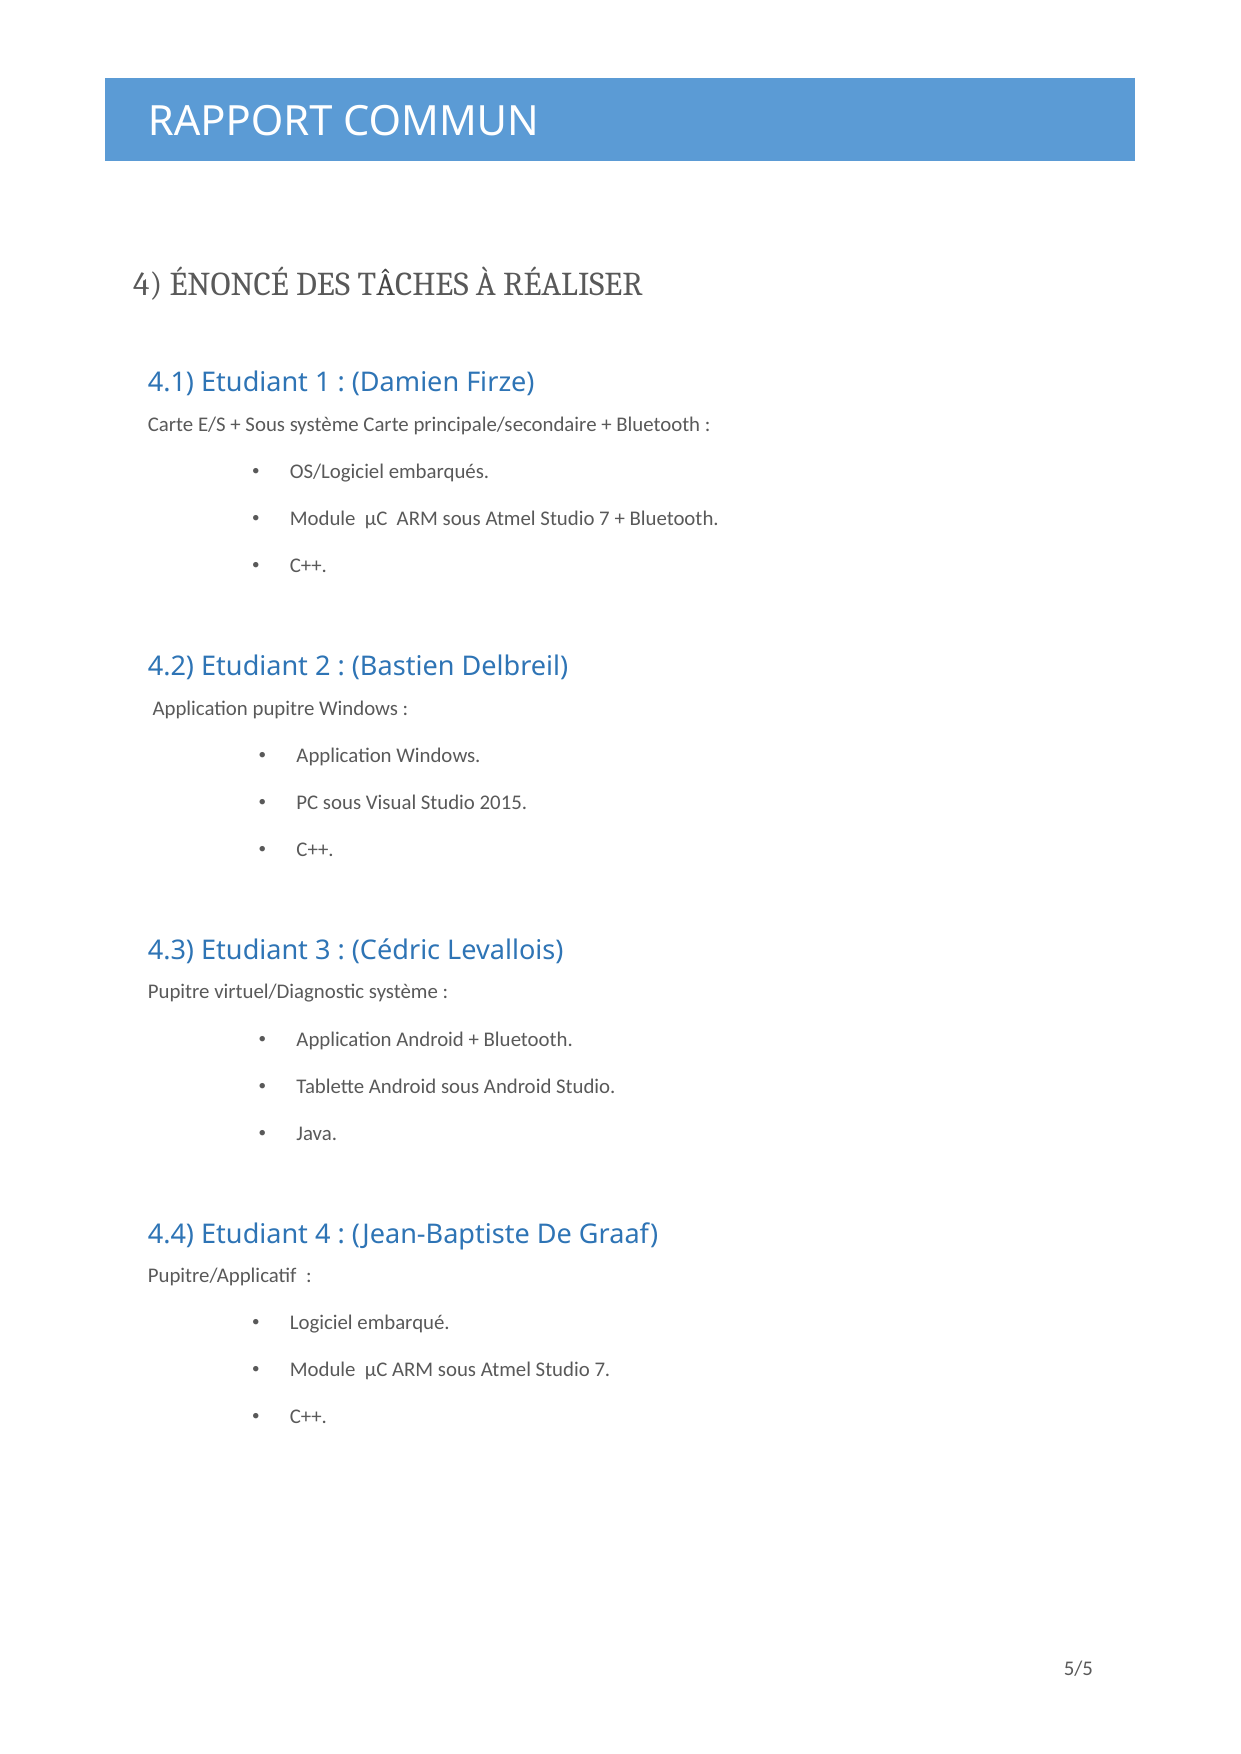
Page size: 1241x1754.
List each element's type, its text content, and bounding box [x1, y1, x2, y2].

list C++. [252, 552, 1093, 578]
subtitle 4.3) Etudiant 3 : (Cédric Levallois) [148, 930, 1093, 967]
subtitle 4.1) Etudiant 1 : (Damien Firze) [148, 363, 1093, 400]
list Logiciel embarqué. [252, 1309, 1093, 1335]
list Module µC ARM sous Atmel Studio 7. [252, 1357, 1093, 1382]
list PC sous Visual Studio 2015. [259, 789, 1093, 814]
subtitle 4.4) Etudiant 4 : (Jean-Baptiste De Graaf) [148, 1214, 1093, 1251]
subtitle 4) ÉNONCÉ DES TÂCHES À RÉALISER [133, 266, 1093, 304]
list OS/Logiciel embarqués. [252, 458, 1093, 484]
text Pupitre/Applicatif : [148, 1262, 1093, 1288]
list C++. [259, 836, 1093, 862]
subtitle 4.2) Etudiant 2 : (Bastien Delbreil) [148, 647, 1093, 683]
list Module µC ARM sous Atmel Studio 7 + Bluetooth. [252, 505, 1093, 531]
text Application pupitre Windows : [148, 695, 1093, 720]
list Application Windows. [259, 742, 1093, 767]
list C++. [252, 1404, 1093, 1429]
picture [903, 55, 1115, 78]
text Carte E/S + Sous système Carte principale/secondaire + Bluetooth : [148, 411, 1093, 437]
list Tablette Android sous Android Studio. [259, 1073, 1093, 1098]
picture [903, 161, 1115, 188]
text Pupitre virtuel/Diagnostic système : [148, 979, 1093, 1004]
list Java. [259, 1120, 1093, 1145]
list Application Android + Bluetooth. [259, 1026, 1093, 1051]
